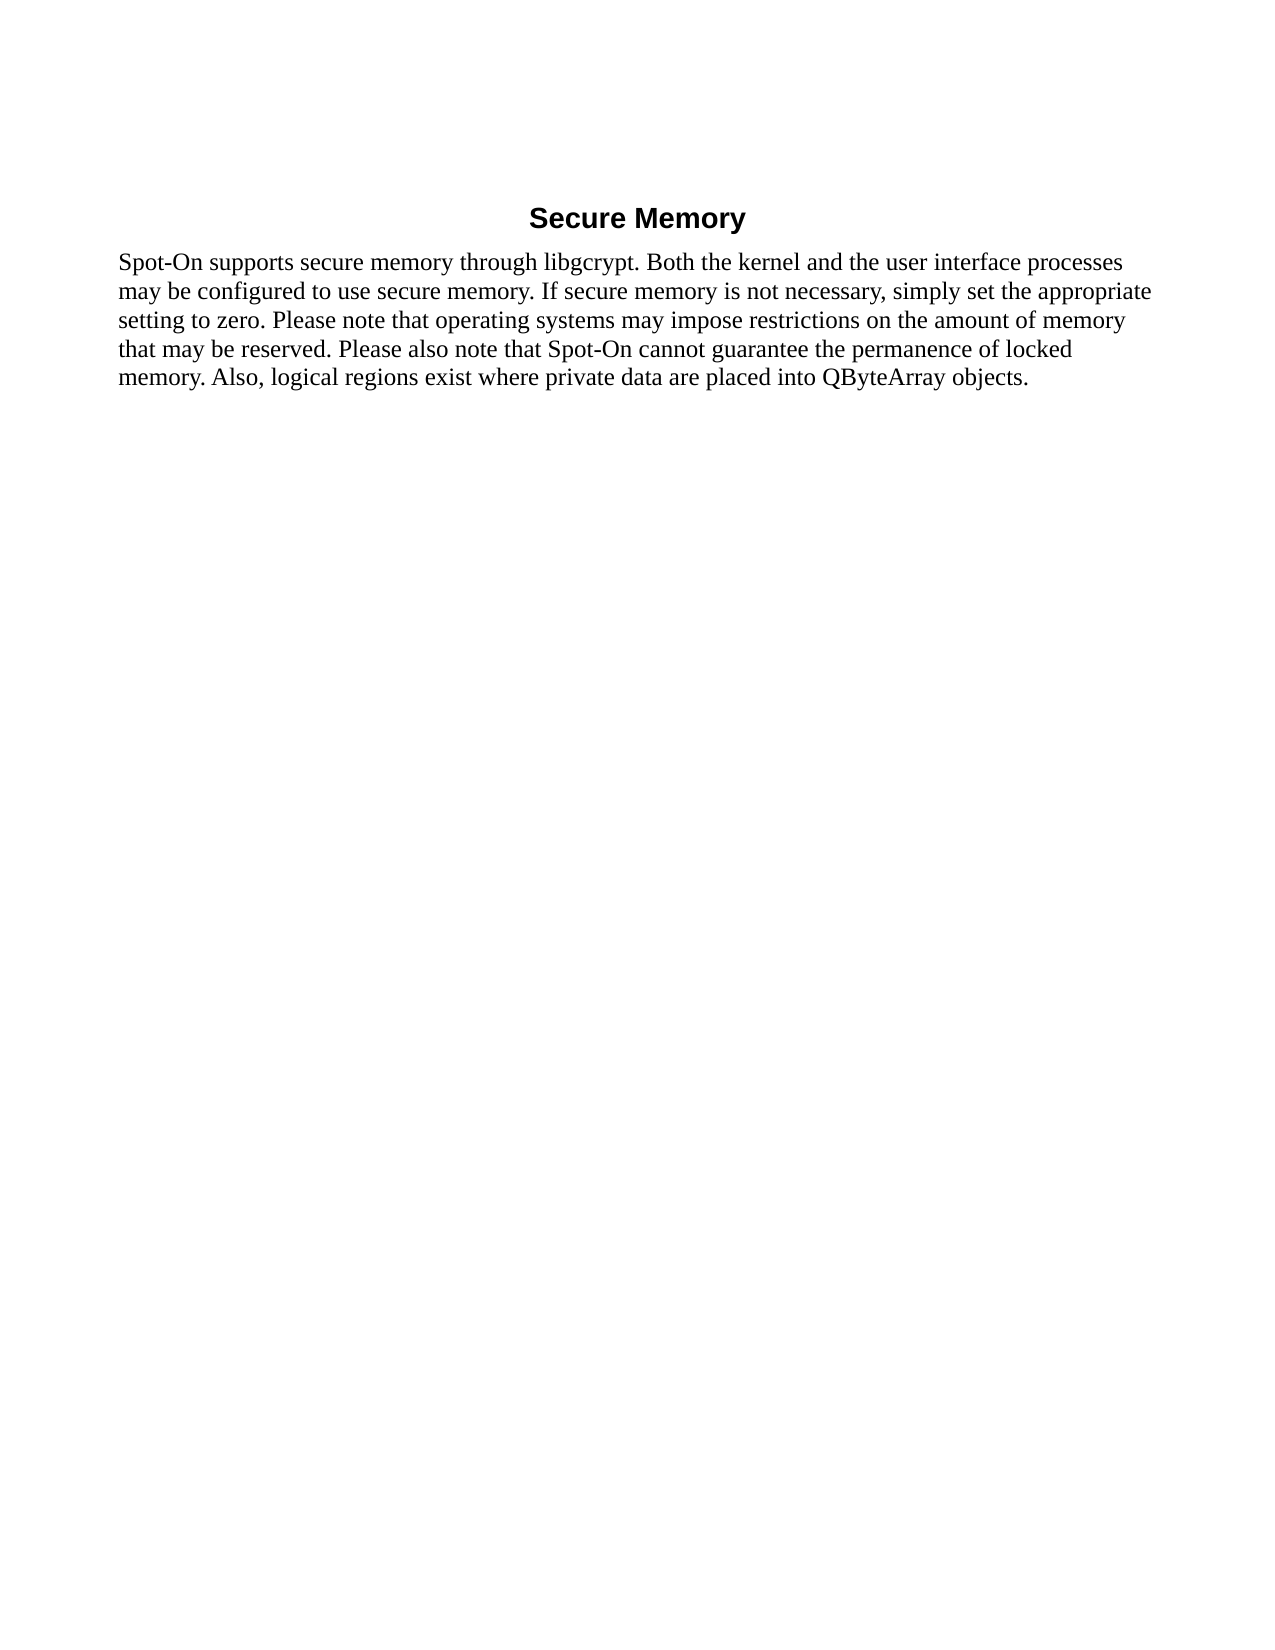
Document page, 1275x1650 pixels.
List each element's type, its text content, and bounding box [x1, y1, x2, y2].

text Spot-On supports secure memory through libgcrypt. Both the kernel and the user interface processes may be configured to use secure memory. If secure memory is not necessary, simply set the appropriate setting to zero. Please note that operating systems may impose restrictions on the amount of memory that may be reserved. Please also note that Spot-On cannot guarantee the permanence of locked memory. Also, logical regions exist where private data are placed into QByteArray objects. [118, 247, 1157, 391]
subtitle Secure Memory [118, 201, 1157, 235]
